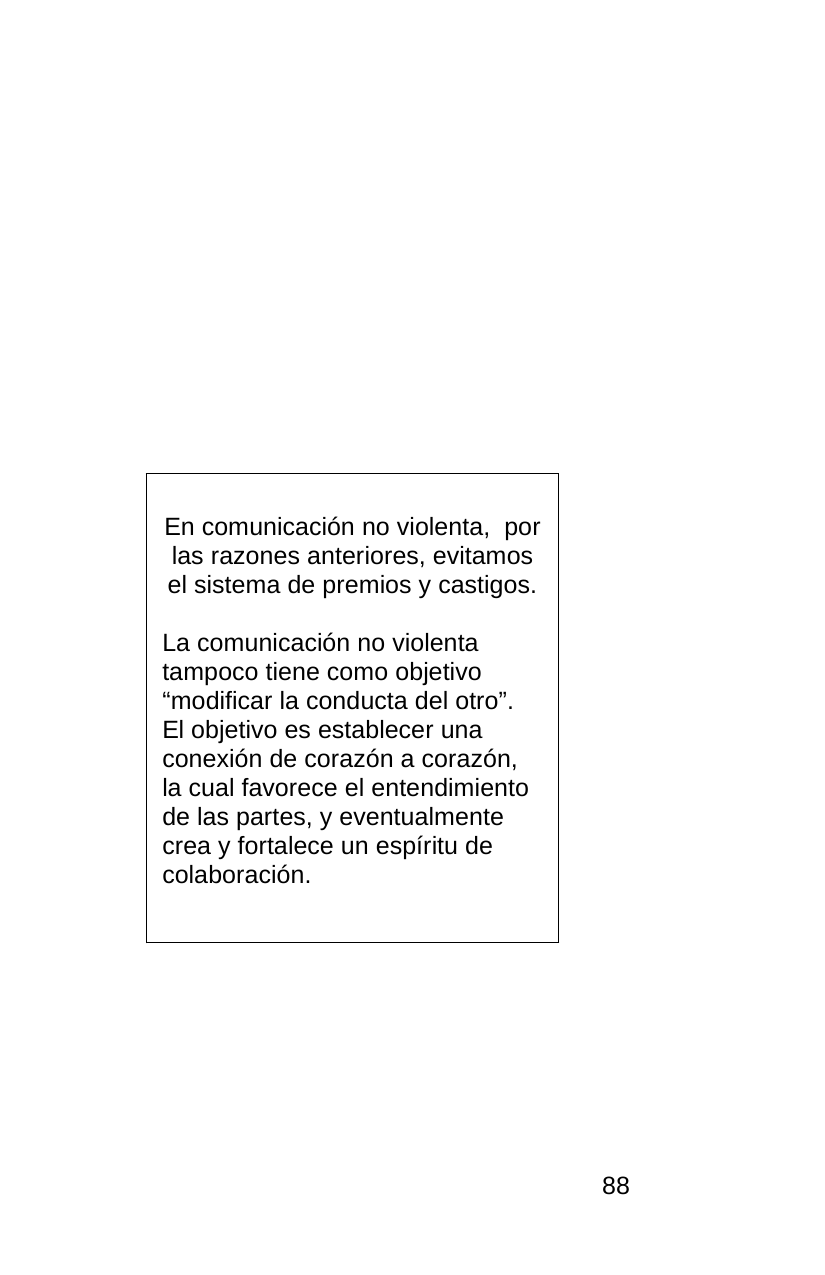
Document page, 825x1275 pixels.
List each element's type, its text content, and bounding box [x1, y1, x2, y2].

text En comunicación no violenta, por las razones anteriores, evitamos el sistema de premios y castigos. [162, 511, 543, 599]
text La comunicación no violenta tampoco tiene como objetivo “modificar la conducta del otro”. El objetivo es establecer una conexión de corazón a corazón, la cual favorece el entendimiento de las partes, y eventualmente crea y fortalece un espíritu de colaboración. [162, 628, 543, 889]
